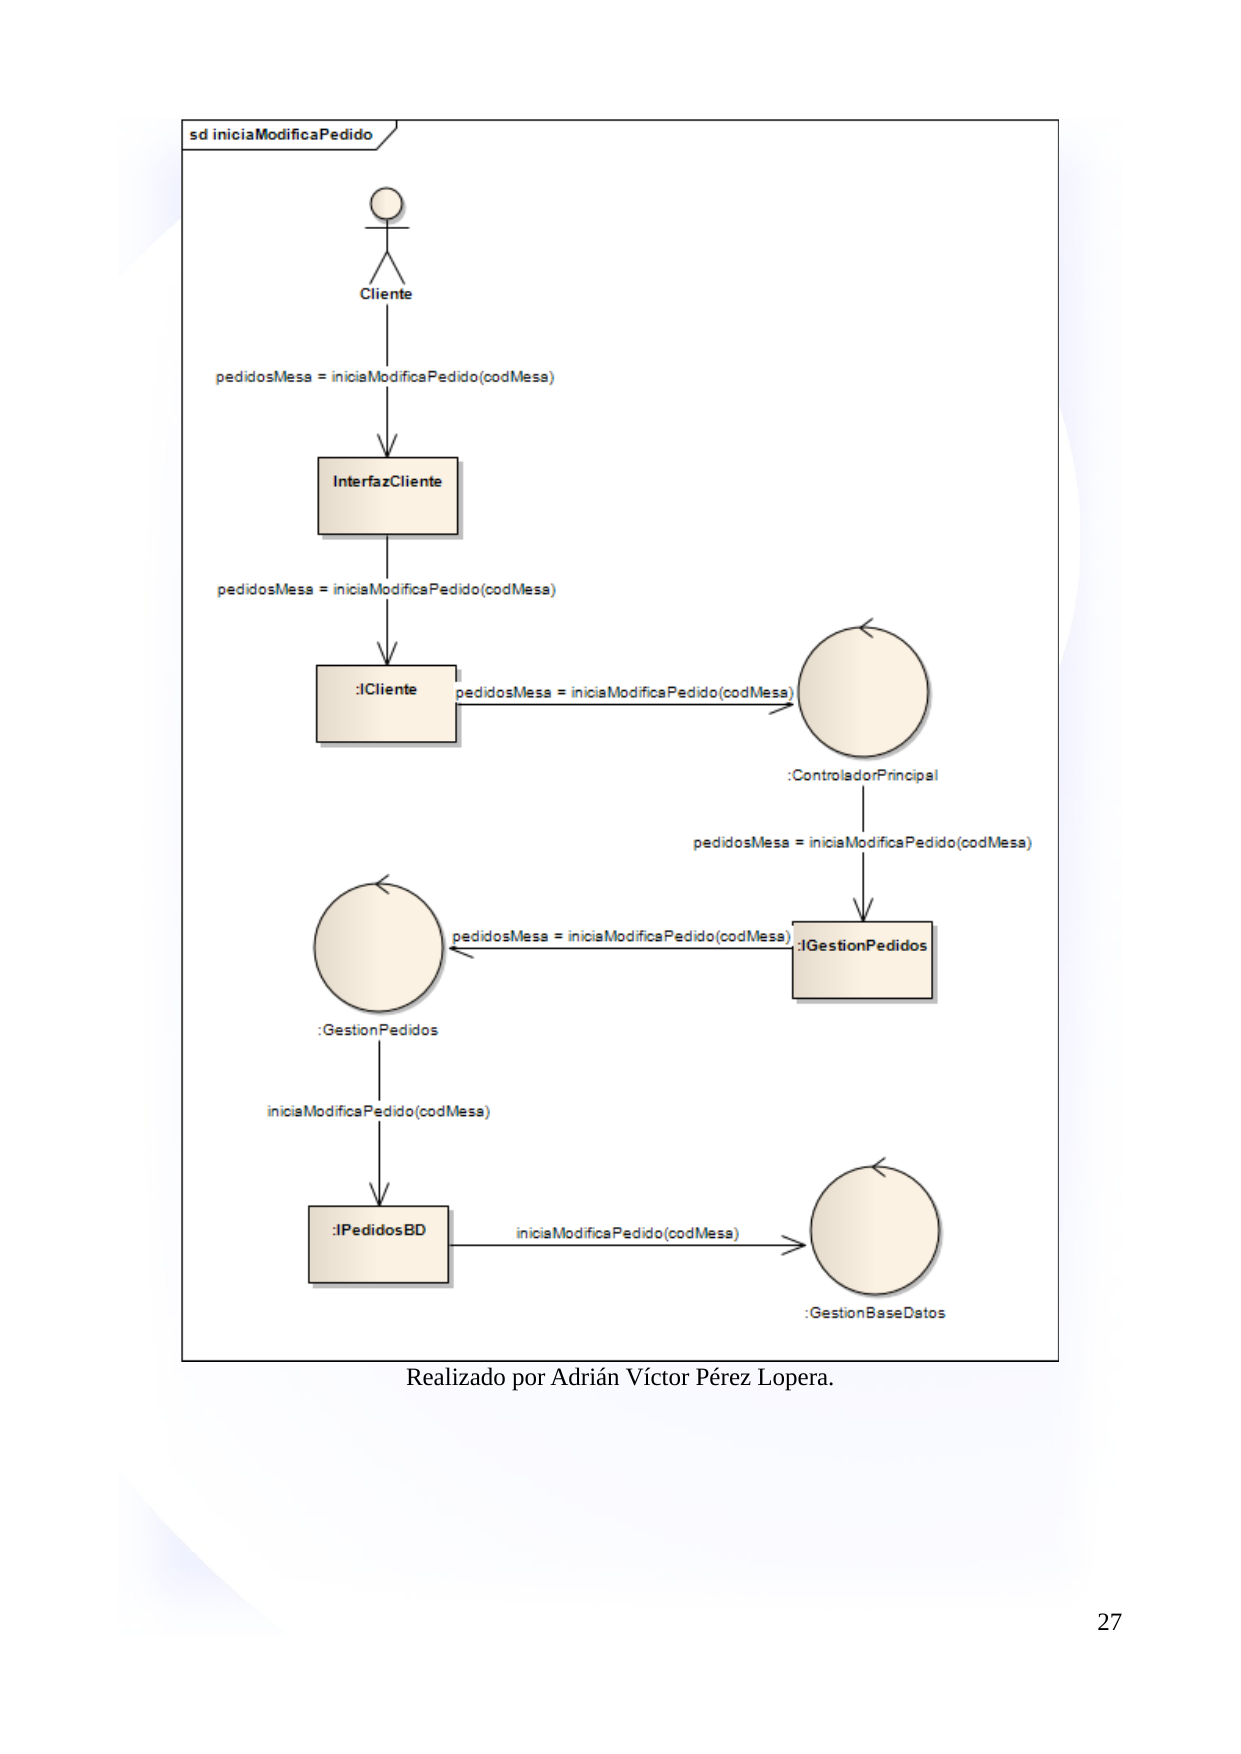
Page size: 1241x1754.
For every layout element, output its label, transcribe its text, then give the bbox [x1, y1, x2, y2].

text Realizado por Adrián Víctor Pérez Lopera. [118, 1362, 1122, 1391]
picture [181, 118, 1059, 1362]
picture [118, 1391, 1122, 1636]
